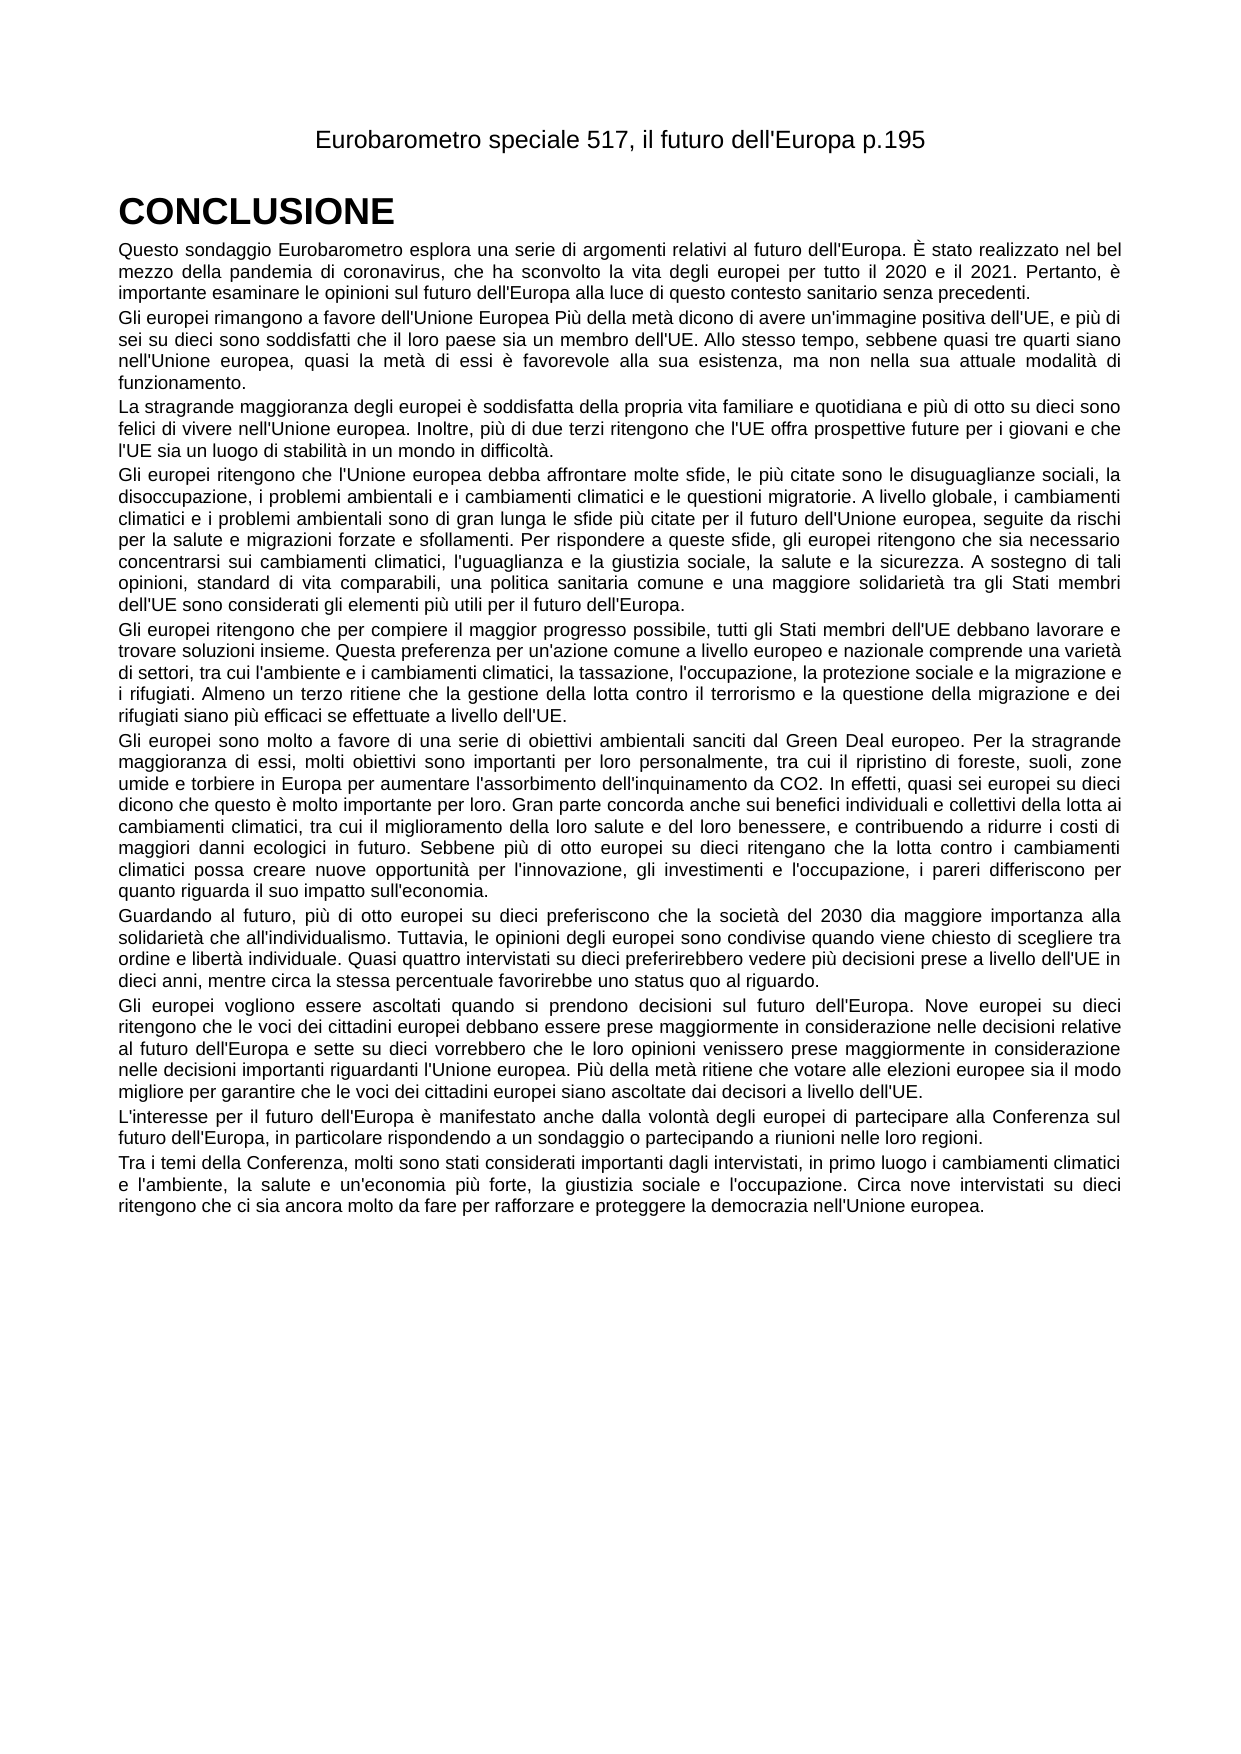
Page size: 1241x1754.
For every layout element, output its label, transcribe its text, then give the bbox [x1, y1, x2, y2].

text Tra i temi della Conferenza, molti sono stati considerati importanti dagli intervistati, in primo luogo i cambiamenti climatici e l'ambiente, la salute e un'economia più forte, la giustizia sociale e l'occupazione. Circa nove intervistati su dieci ritengono che ci sia ancora molto da fare per rafforzare e proteggere la democrazia nell'Unione europea. [118, 1152, 1122, 1217]
text Questo sondaggio Eurobarometro esplora una serie di argomenti relativi al futuro dell'Europa. È stato realizzato nel bel mezzo della pandemia di coronavirus, che ha sconvolto la vita degli europei per tutto il 2020 e il 2021. Pertanto, è importante esaminare le opinioni sul futuro dell'Europa alla luce di questo contesto sanitario senza precedenti. [118, 239, 1122, 303]
text Gli europei sono molto a favore di una serie di obiettivi ambientali sanciti dal Green Deal europeo. Per la stragrande maggioranza di essi, molti obiettivi sono importanti per loro personalmente, tra cui il ripristino di foreste, suoli, zone umide e torbiere in Europa per aumentare l'assorbimento dell'inquinamento da CO2. In effetti, quasi sei europei su dieci dicono che questo è molto importante per loro. Gran parte concorda anche sui benefici individuali e collettivi della lotta ai cambiamenti climatici, tra cui il miglioramento della loro salute e del loro benessere, e contribuendo a ridurre i costi di maggiori danni ecologici in futuro. Sebbene più di otto europei su dieci ritengano che la lotta contro i cambiamenti climatici possa creare nuove opportunità per l'innovazione, gli investimenti e l'occupazione, i pareri differiscono per quanto riguarda il suo impatto sull'economia. [118, 729, 1122, 902]
text Gli europei ritengono che per compiere il maggior progresso possibile, tutti gli Stati membri dell'UE debbano lavorare e trovare soluzioni insieme. Questa preferenza per un'azione comune a livello europeo e nazionale comprende una varietà di settori, tra cui l'ambiente e i cambiamenti climatici, la tassazione, l'occupazione, la protezione sociale e la migrazione e i rifugiati. Almeno un terzo ritiene che la gestione della lotta contro il terrorismo e la questione della migrazione e dei rifugiati siano più efficaci se effettuate a livello dell'UE. [118, 618, 1122, 726]
text La stragrande maggioranza degli europei è soddisfatta della propria vita familiare e quotidiana e più di otto su dieci sono felici di vivere nell'Unione europea. Inoltre, più di due terzi ritengono che l'UE offra prospettive future per i giovani e che l'UE sia un luogo di stabilità in un mondo in difficoltà. [118, 396, 1122, 461]
text Gli europei vogliono essere ascoltati quando si prendono decisioni sul futuro dell'Europa. Nove europei su dieci ritengono che le voci dei cittadini europei debbano essere prese maggiormente in considerazione nelle decisioni relative al futuro dell'Europa e sette su dieci vorrebbero che le loro opinioni venissero prese maggiormente in considerazione nelle decisioni importanti riguardanti l'Unione europea. Più della metà ritiene che votare alle elezioni europee sia il modo migliore per garantire che le voci dei cittadini europei siano ascoltate dai decisori a livello dell'UE. [118, 994, 1122, 1102]
text Guardando al futuro, più di otto europei su dieci preferiscono che la società del 2030 dia maggiore importanza alla solidarietà che all'individualismo. Tuttavia, le opinioni degli europei sono condivise quando viene chiesto di scegliere tra ordine e libertà individuale. Quasi quattro intervistati su dieci preferirebbero vedere più decisioni prese a livello dell'UE in dieci anni, mentre circa la stessa percentuale favorirebbe uno status quo al riguardo. [118, 905, 1122, 991]
text Gli europei rimangono a favore dell'Unione Europea Più della metà dicono di avere un'immagine positiva dell'UE, e più di sei su dieci sono soddisfatti che il loro paese sia un membro dell'UE. Allo stesso tempo, sebbene quasi tre quarti siano nell'Unione europea, quasi la metà di essi è favorevole alla sua esistenza, ma non nella sua attuale modalità di funzionamento. [118, 307, 1122, 393]
text L'interesse per il futuro dell'Europa è manifestato anche dalla volontà degli europei di partecipare alla Conferenza sul futuro dell'Europa, in particolare rispondendo a un sondaggio o partecipando a riunioni nelle loro regioni. [118, 1106, 1122, 1149]
subtitle CONCLUSIONE [118, 189, 1122, 232]
text Gli europei ritengono che l'Unione europea debba affrontare molte sfide, le più citate sono le disuguaglianze sociali, la disoccupazione, i problemi ambientali e i cambiamenti climatici e le questioni migratorie. A livello globale, i cambiamenti climatici e i problemi ambientali sono di gran lunga le sfide più citate per il futuro dell'Unione europea, seguite da rischi per la salute e migrazioni forzate e sfollamenti. Per rispondere a queste sfide, gli europei ritengono che sia necessario concentrarsi sui cambiamenti climatici, l'uguaglianza e la giustizia sociale, la salute e la sicurezza. A sostegno di tali opinioni, standard di vita comparabili, una politica sanitaria comune e una maggiore solidarietà tra gli Stati membri dell'UE sono considerati gli elementi più utili per il futuro dell'Europa. [118, 464, 1122, 615]
